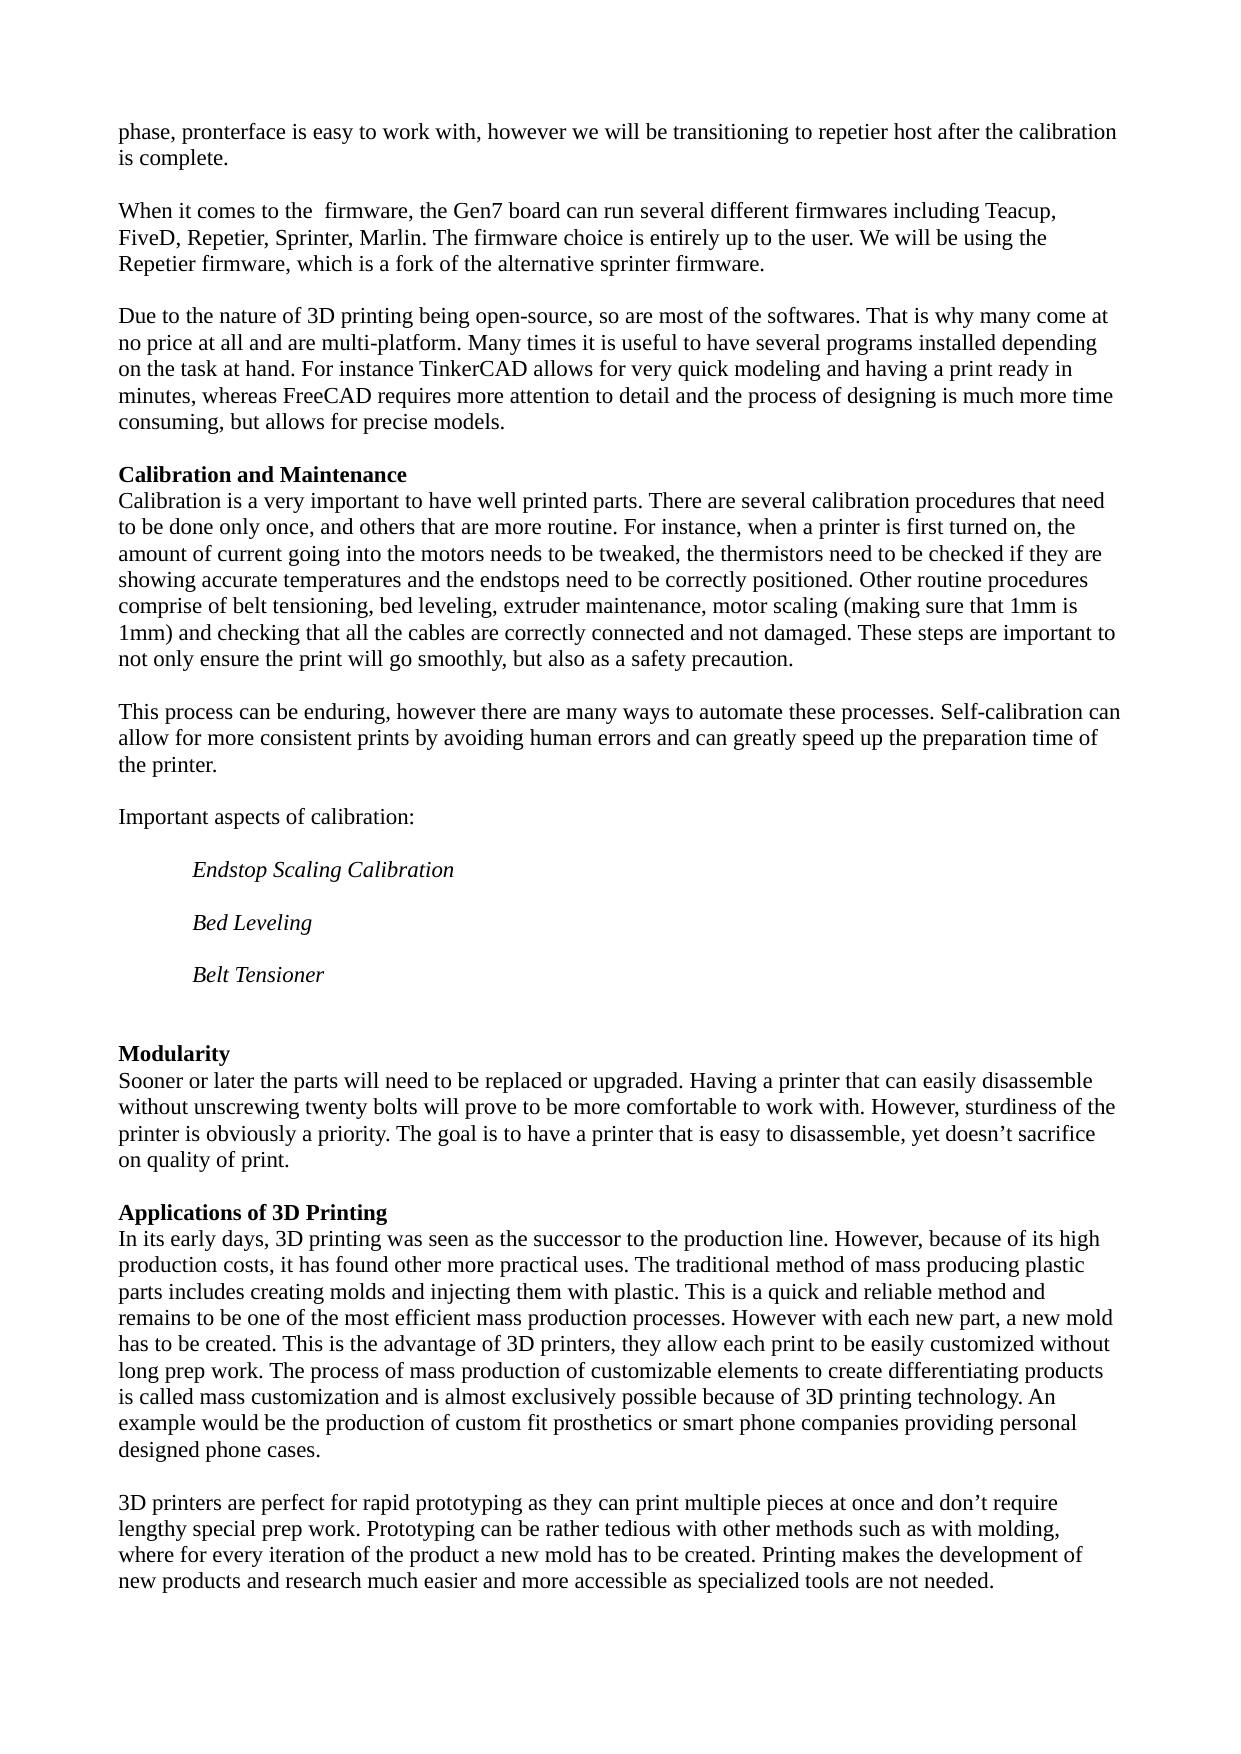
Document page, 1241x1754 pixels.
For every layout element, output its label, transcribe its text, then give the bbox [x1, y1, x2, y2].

text Endstop Scaling Calibration [118, 856, 1122, 882]
text Due to the nature of 3D printing being open-source, so are most of the softwares. That is why many come at no price at all and are multi-platform. Many times it is useful to have several programs installed depending on the task at hand. For instance TinkerCAD allows for very quick modeling and having a print ready in minutes, whereas FreeCAD requires more attention to detail and the process of designing is much more time consuming, but allows for precise models. [118, 303, 1122, 434]
text 3D printers are perfect for rapid prototyping as they can print multiple pieces at once and don’t require lengthy special prep work. Prototyping can be rather tedious with other methods such as with molding, where for every iteration of the product a new mold has to be created. Printing makes the development of new products and research much easier and more accessible as specialized tools are not needed. [118, 1488, 1122, 1594]
text Applications of 3D Printing [118, 1199, 1122, 1225]
text Modularity [118, 1041, 1122, 1067]
text In its early days, 3D printing was seen as the successor to the production line. However, because of its high production costs, it has found other more practical uses. The traditional method of mass producing plastic parts includes creating molds and injecting them with plastic. This is a quick and reliable method and remains to be one of the most efficient mass production processes. However with each new part, a new mold has to be created. This is the advantage of 3D printers, they allow each print to be easily customized without long prep work. The process of mass production of customizable elements to create differentiating products is called mass customization and is almost exclusively possible because of 3D printing technology. An example would be the production of custom fit prosthetics or smart phone companies providing personal designed phone cases. [118, 1225, 1122, 1462]
text Belt Tensioner [118, 961, 1122, 988]
text Sooner or later the parts will need to be replaced or upgraded. Having a printer that can easily disassemble without unscrewing twenty bolts will prove to be more comfortable to work with. However, sturdiness of the printer is obviously a priority. The goal is to have a printer that is easy to disassemble, yet doesn’t sacrifice on quality of print. [118, 1067, 1122, 1172]
text Calibration is a very important to have well printed parts. There are several calibration procedures that need to be done only once, and others that are more routine. For instance, when a printer is first turned on, the amount of current going into the motors needs to be tweaked, the thermistors need to be checked if they are showing accurate temperatures and the endstops need to be correctly positioned. Other routine procedures comprise of belt tensioning, bed leveling, extruder maintenance, motor scaling (making sure that 1mm is 1mm) and checking that all the cables are correctly connected and not damaged. These steps are important to not only ensure the print will go smoothly, but also as a safety precaution. [118, 487, 1122, 672]
text phase, pronterface is easy to work with, however we will be transitioning to repetier host after the calibration is complete. [118, 118, 1122, 171]
text When it comes to the firmware, the Gen7 board can run several different firmwares including Teacup, FiveD, Repetier, Sprinter, Marlin. The firmware choice is entirely up to the user. We will be using the Repetier firmware, which is a fork of the alternative sprinter firmware. [118, 197, 1122, 276]
text Important aspects of calibration: [118, 803, 1122, 830]
text Bed Leveling [118, 909, 1122, 935]
text This process can be enduring, however there are many ways to automate these processes. Self-calibration can allow for more consistent prints by avoiding human errors and can greatly speed up the preparation time of the printer. [118, 698, 1122, 777]
text Calibration and Maintenance [118, 461, 1122, 487]
